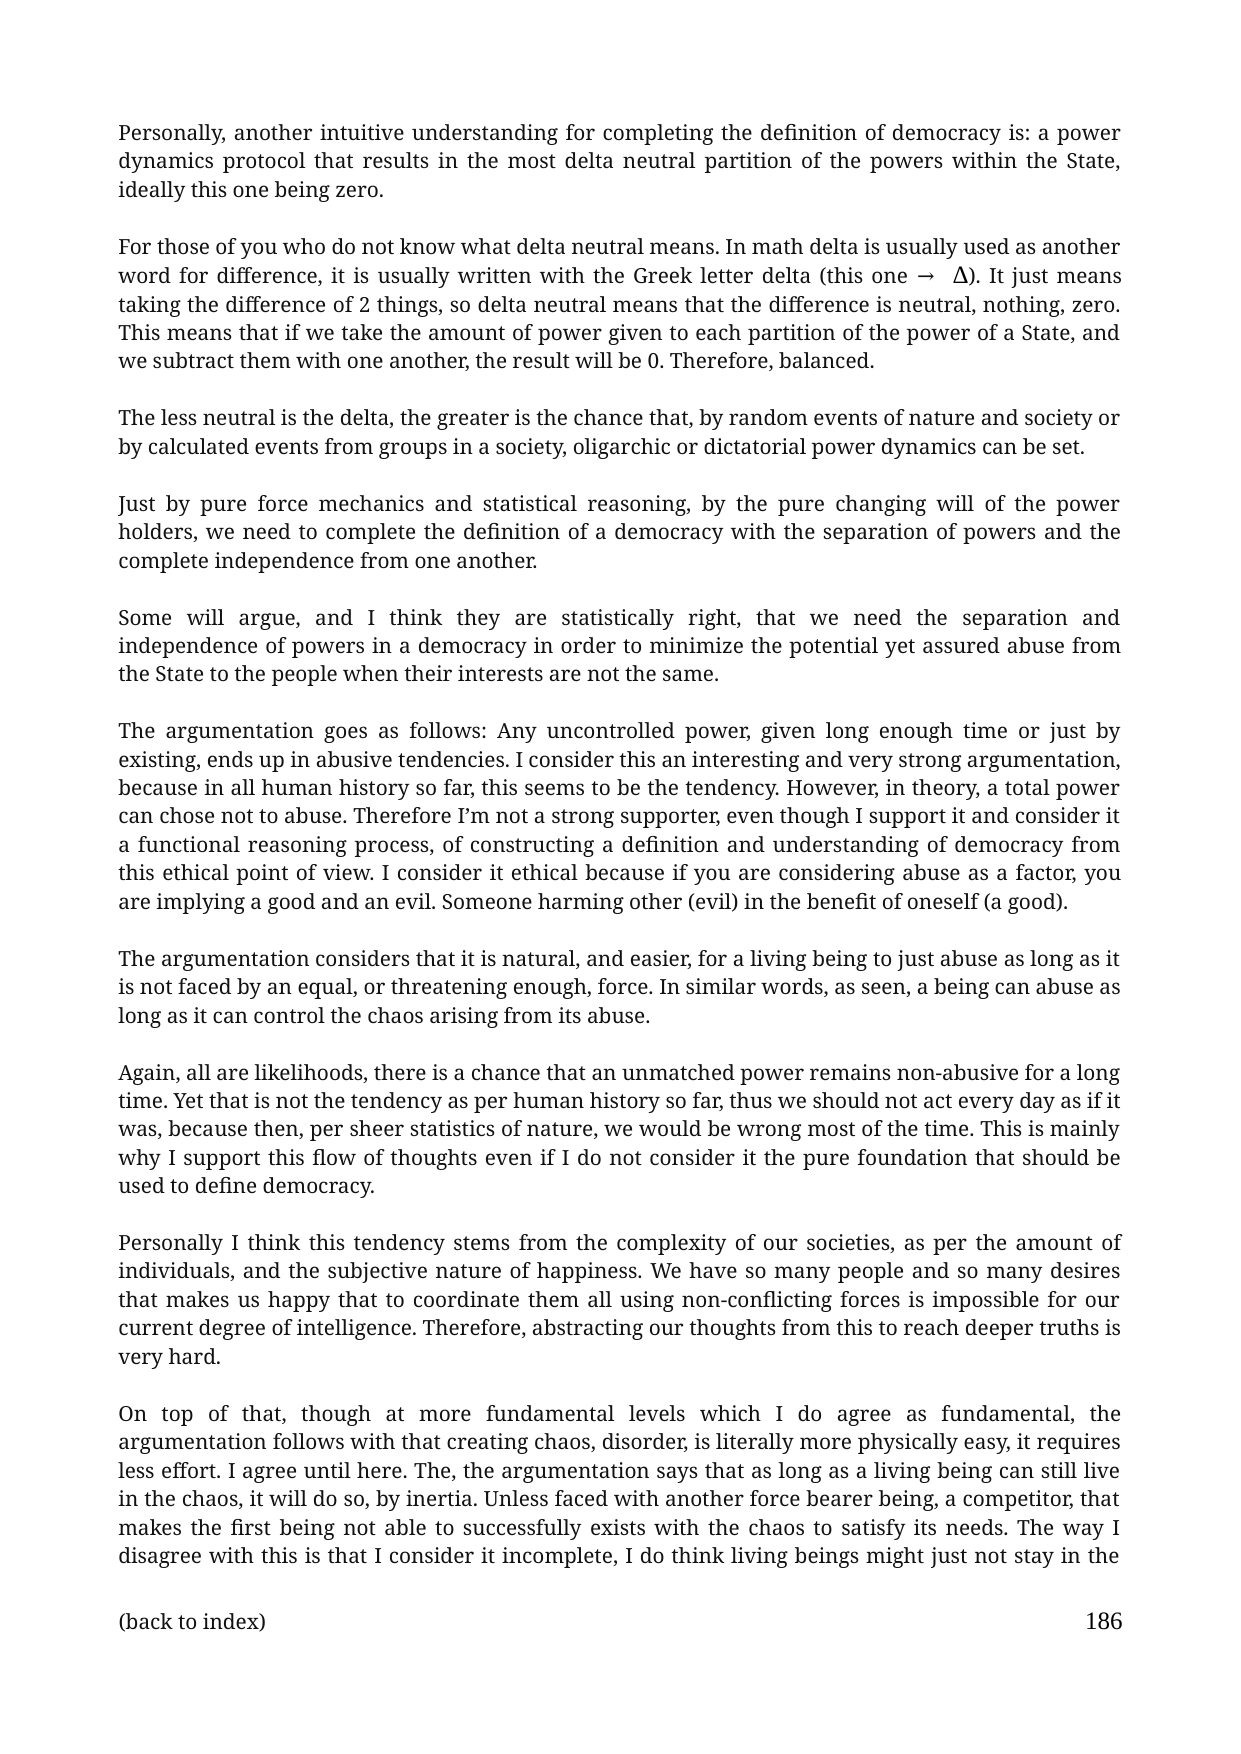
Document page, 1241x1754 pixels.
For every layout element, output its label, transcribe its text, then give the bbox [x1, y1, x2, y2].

text Just by pure force mechanics and statistical reasoning, by the pure changing will of the power holders, we need to complete the definition of a democracy with the separation of powers and the complete independence from one another. [118, 489, 1122, 574]
text The argumentation goes as follows: Any uncontrolled power, given long enough time or just by existing, ends up in abusive tendencies. I consider this an interesting and very strong argumentation, because in all human history so far, this seems to be the tendency. However, in theory, a total power can chose not to abuse. Therefore I’m not a strong supporter, even though I support it and consider it a functional reasoning process, of constructing a definition and understanding of democracy from this ethical point of view. I consider it ethical because if you are considering abuse as a factor, you are implying a good and an evil. Someone harming other (evil) in the benefit of oneself (a good). [118, 716, 1122, 915]
text Some will argue, and I think they are statistically right, that we need the separation and independence of powers in a democracy in order to minimize the potential yet assured abuse from the State to the people when their interests are not the same. [118, 603, 1122, 688]
text Personally, another intuitive understanding for completing the definition of democracy is: a power dynamics protocol that results in the most delta neutral partition of the powers within the State, ideally this one being zero. [118, 118, 1122, 203]
text Personally I think this tendency stems from the complexity of our societies, as per the amount of individuals, and the subjective nature of happiness. We have so many people and so many desires that makes us happy that to coordinate them all using non-conflicting forces is impossible for our current degree of intelligence. Therefore, abstracting our thoughts from this to reach deeper truths is very hard. [118, 1228, 1122, 1370]
text On top of that, though at more fundamental levels which I do agree as fundamental, the argumentation follows with that creating chaos, disorder, is literally more physically easy, it requires less effort. I agree until here. The, the argumentation says that as long as a living being can still live in the chaos, it will do so, by inertia. Unless faced with another force bearer being, a competitor, that makes the first being not able to successfully exists with the chaos to satisfy its needs. The way I disagree with this is that I consider it incomplete, I do think living beings might just not stay in the [118, 1399, 1122, 1569]
text Again, all are likelihoods, there is a chance that an unmatched power remains non-abusive for a long time. Yet that is not the tendency as per human history so far, thus we should not act every day as if it was, because then, per sheer statistics of nature, we would be wrong most of the time. This is mainly why I support this flow of thoughts even if I do not consider it the pure foundation that should be used to define democracy. [118, 1058, 1122, 1200]
text The less neutral is the delta, the greater is the chance that, by random events of nature and society or by calculated events from groups in a society, oligarchic or dictatorial power dynamics can be set. [118, 403, 1122, 460]
text The argumentation considers that it is natural, and easier, for a living being to just abuse as long as it is not faced by an equal, or threatening enough, force. In similar words, as seen, a being can abuse as long as it can control the chaos arising from its abuse. [118, 944, 1122, 1029]
text For those of you who do not know what delta neutral means. In math delta is usually used as another word for difference, it is usually written with the Greek letter delta (this one → Δ). It just means taking the difference of 2 things, so delta neutral means that the difference is neutral, nothing, zero. This means that if we take the amount of power given to each partition of the power of a State, and we subtract them with one another, the result will be 0. Therefore, balanced. [118, 232, 1122, 375]
